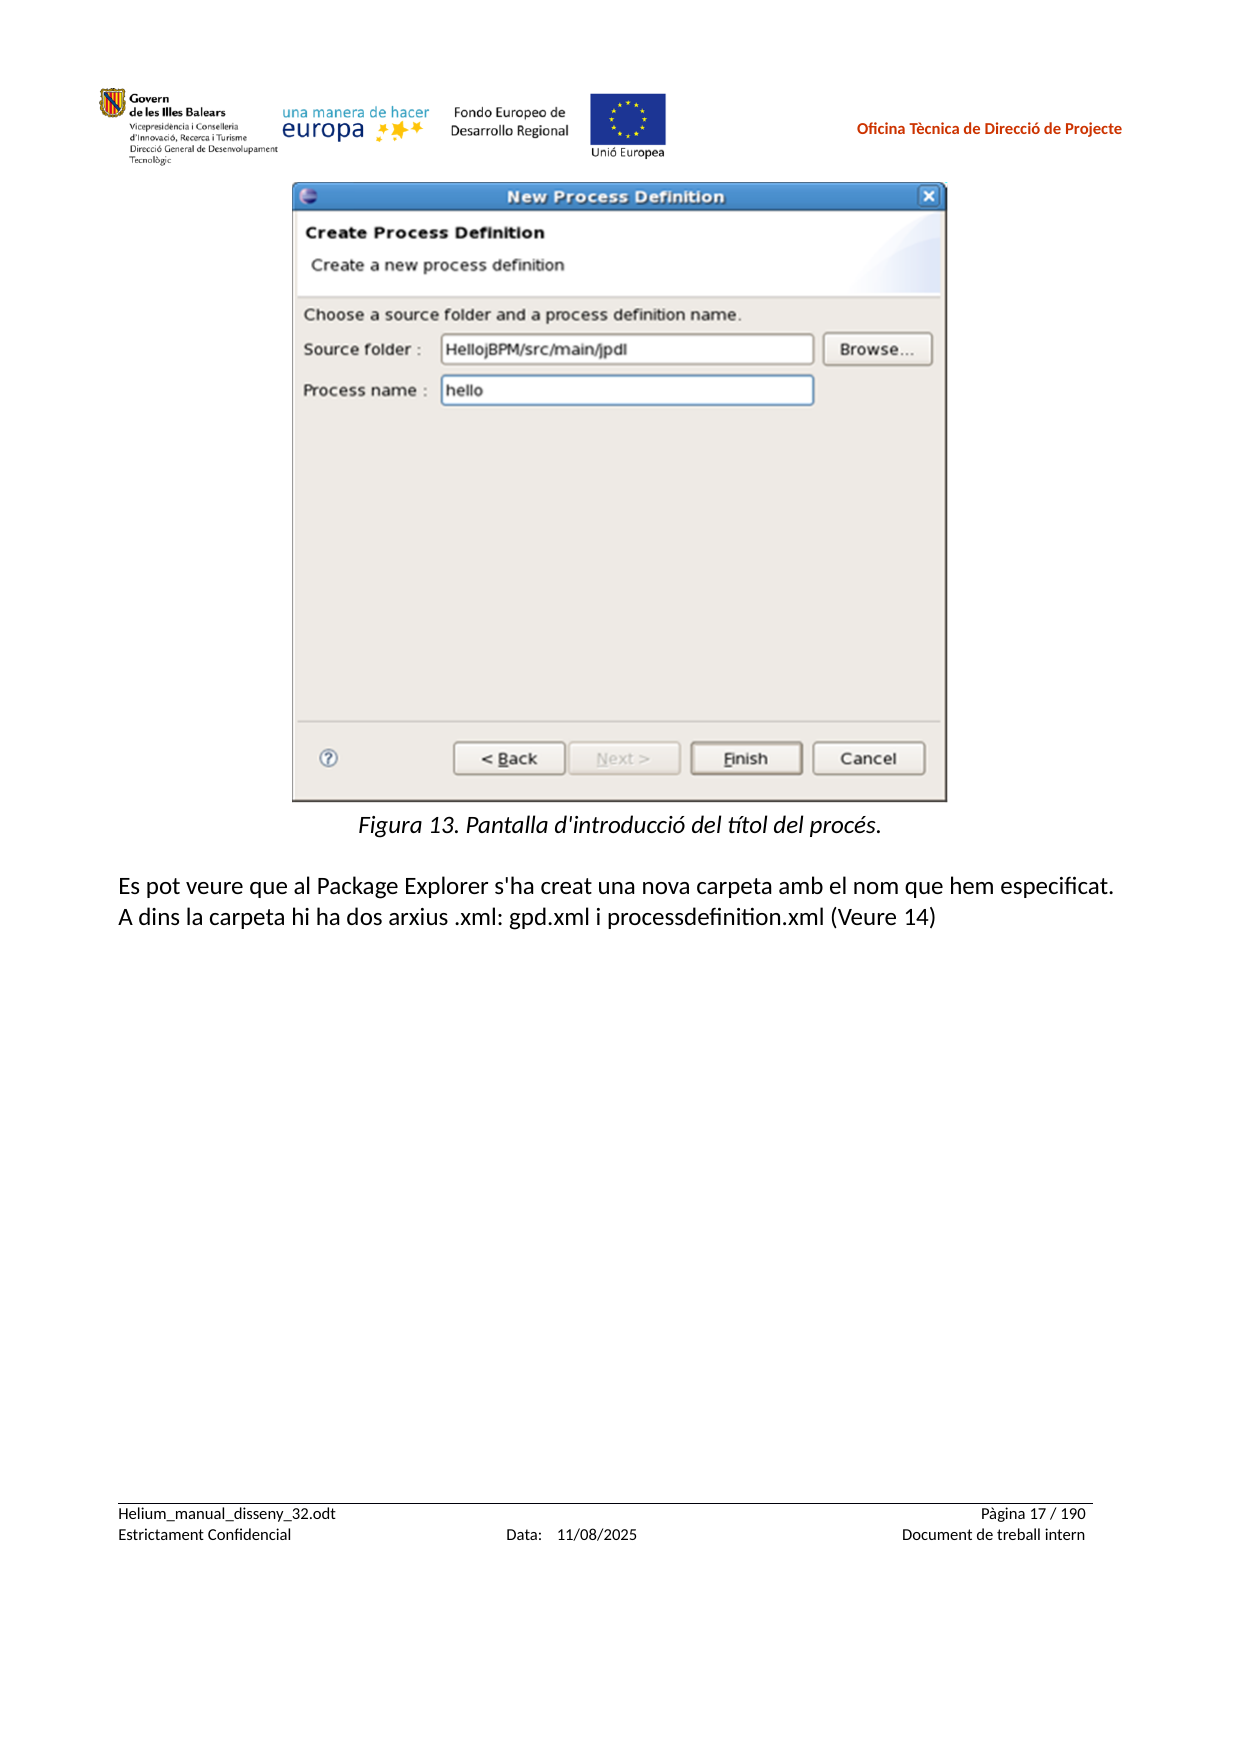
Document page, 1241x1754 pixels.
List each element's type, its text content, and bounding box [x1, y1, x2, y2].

text Es pot veure que al Package Explorer s'ha creat una nova carpeta amb el nom que hem especificat. A dins la carpeta hi ha dos arxius .xml: gpd.xml i processdefinition.xml (Veure 14) [118, 870, 1122, 931]
picture [99, 87, 668, 166]
text Figura 13. Pantalla d'introducció del títol del procés. [290, 810, 950, 840]
picture [290, 180, 950, 810]
